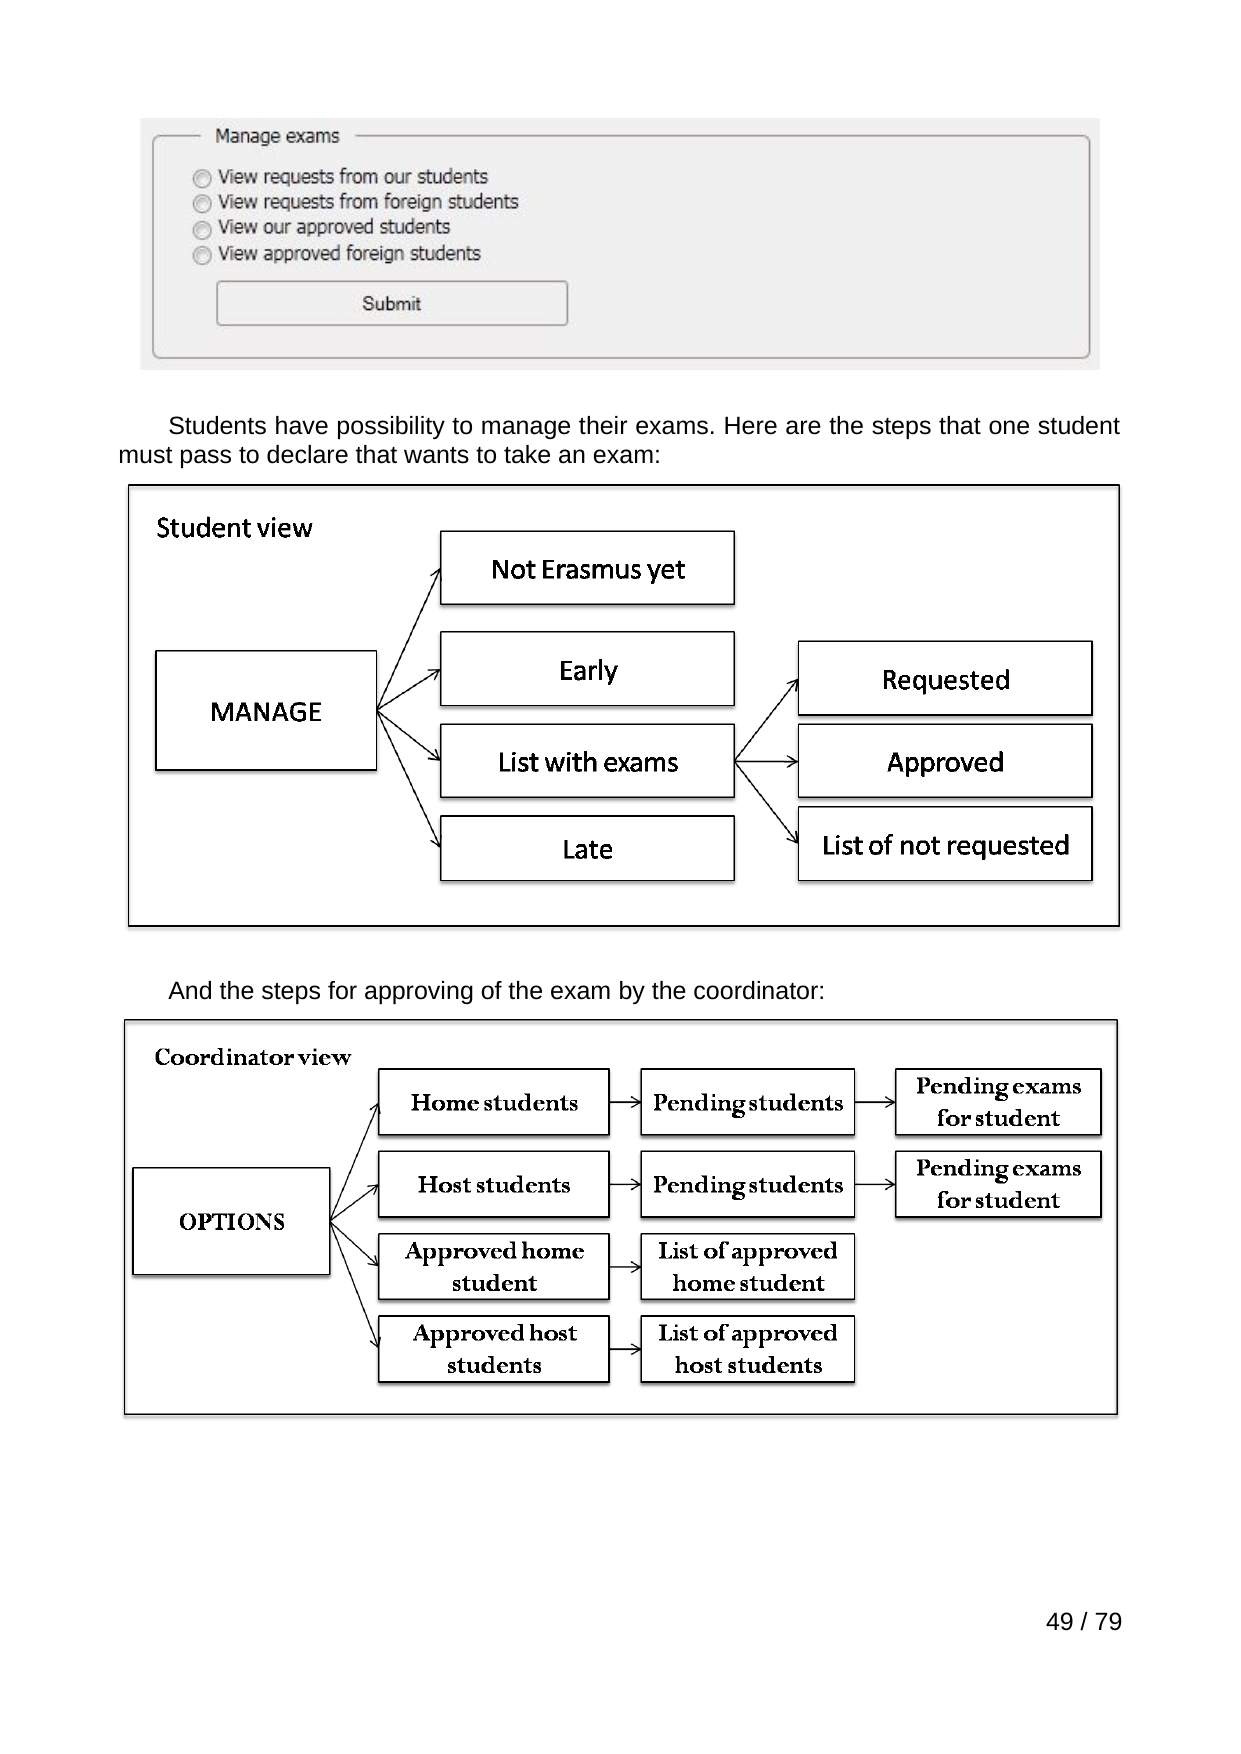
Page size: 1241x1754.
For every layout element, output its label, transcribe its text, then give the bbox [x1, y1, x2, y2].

picture [140, 118, 1100, 370]
text And the steps for approving of the exam by the coordinator: [118, 976, 1122, 1004]
picture [118, 1016, 1123, 1423]
text Students have possibility to manage their exams. Here are the steps that one student must pass to declare that wants to take an exam: [118, 411, 1122, 468]
picture [121, 481, 1126, 935]
